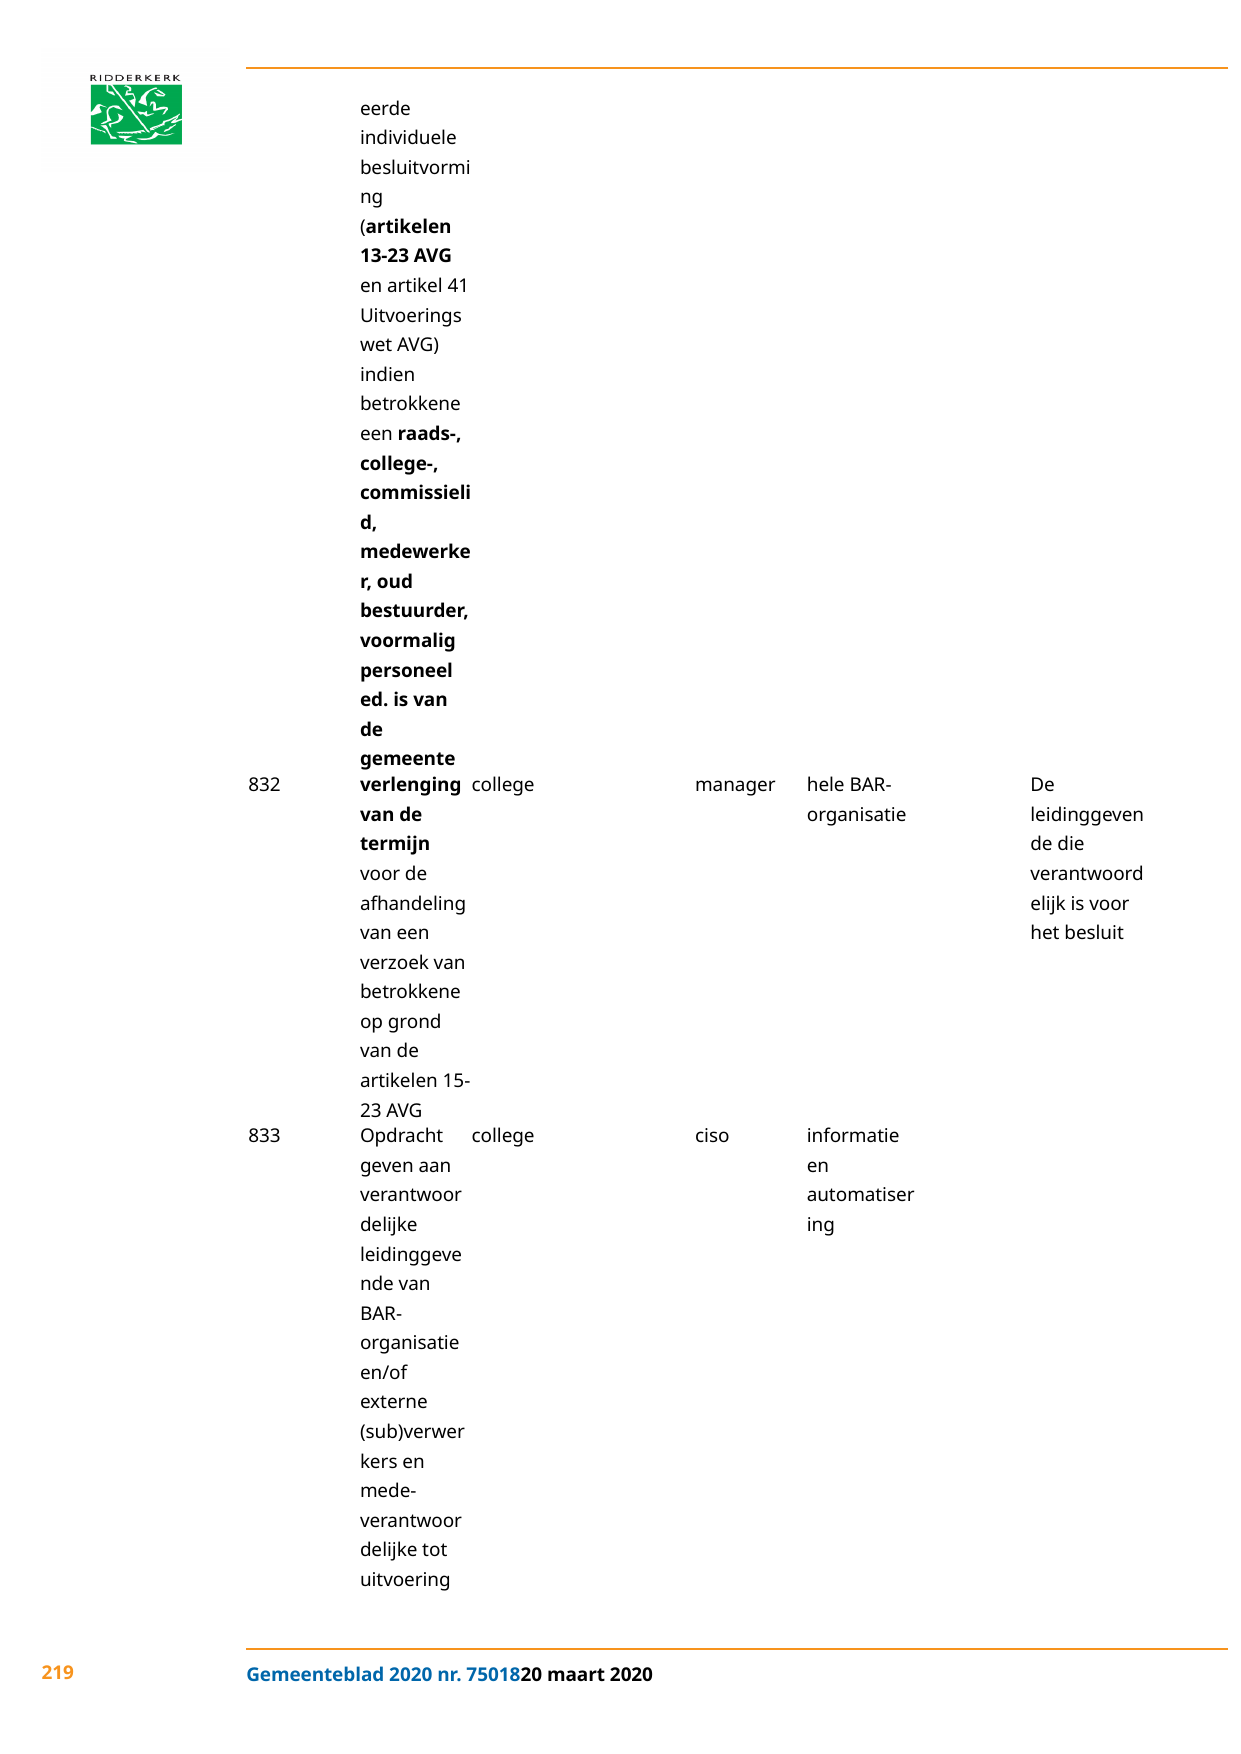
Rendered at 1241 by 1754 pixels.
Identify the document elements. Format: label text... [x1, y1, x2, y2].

table_cell manager [695, 771, 807, 1122]
table_cell [807, 95, 918, 771]
table_cell [918, 771, 1030, 1122]
table_cell [918, 1123, 1030, 1592]
table_cell [248, 95, 360, 771]
table_cell 832 [248, 771, 360, 1122]
table_cell 833 [248, 1123, 360, 1592]
table_cell [583, 95, 695, 771]
table_cell De leidinggevende die verantwoordelijk is voor het besluit [1030, 771, 1152, 1122]
table_cell ciso [695, 1123, 807, 1592]
table_cell [583, 1123, 695, 1592]
table_cell eerde individuele besluitvorming (artikelen 13-23 AVG en artikel 41 Uitvoeringswet AVG) indien betrokkene een raads-, college-, commissielid, medewerker, oud bestuurder, voormalig personeel ed. is van de gemeente [360, 95, 471, 771]
table_cell [583, 771, 695, 1122]
table_cell college [471, 771, 583, 1122]
table_cell Opdracht geven aan verantwoordelijke leidinggevende van BAR-organisatie en/of externe (sub)verwerkers en mede-verantwoordelijke tot uitvoering [360, 1123, 471, 1592]
table_cell college [471, 1123, 583, 1592]
table_cell [1030, 1123, 1152, 1592]
table_cell [918, 95, 1030, 771]
table_cell verlenging van de termijn voor de afhandeling van een verzoek van betrokkene op grond van de artikelen 15-23 AVG [360, 771, 471, 1122]
table_cell informatie en automatisering [807, 1123, 918, 1592]
table_cell [1030, 95, 1152, 771]
table_cell hele BAR-organisatie [807, 771, 918, 1122]
table_cell [695, 95, 807, 771]
table_cell [471, 95, 583, 771]
picture [41, 47, 231, 172]
